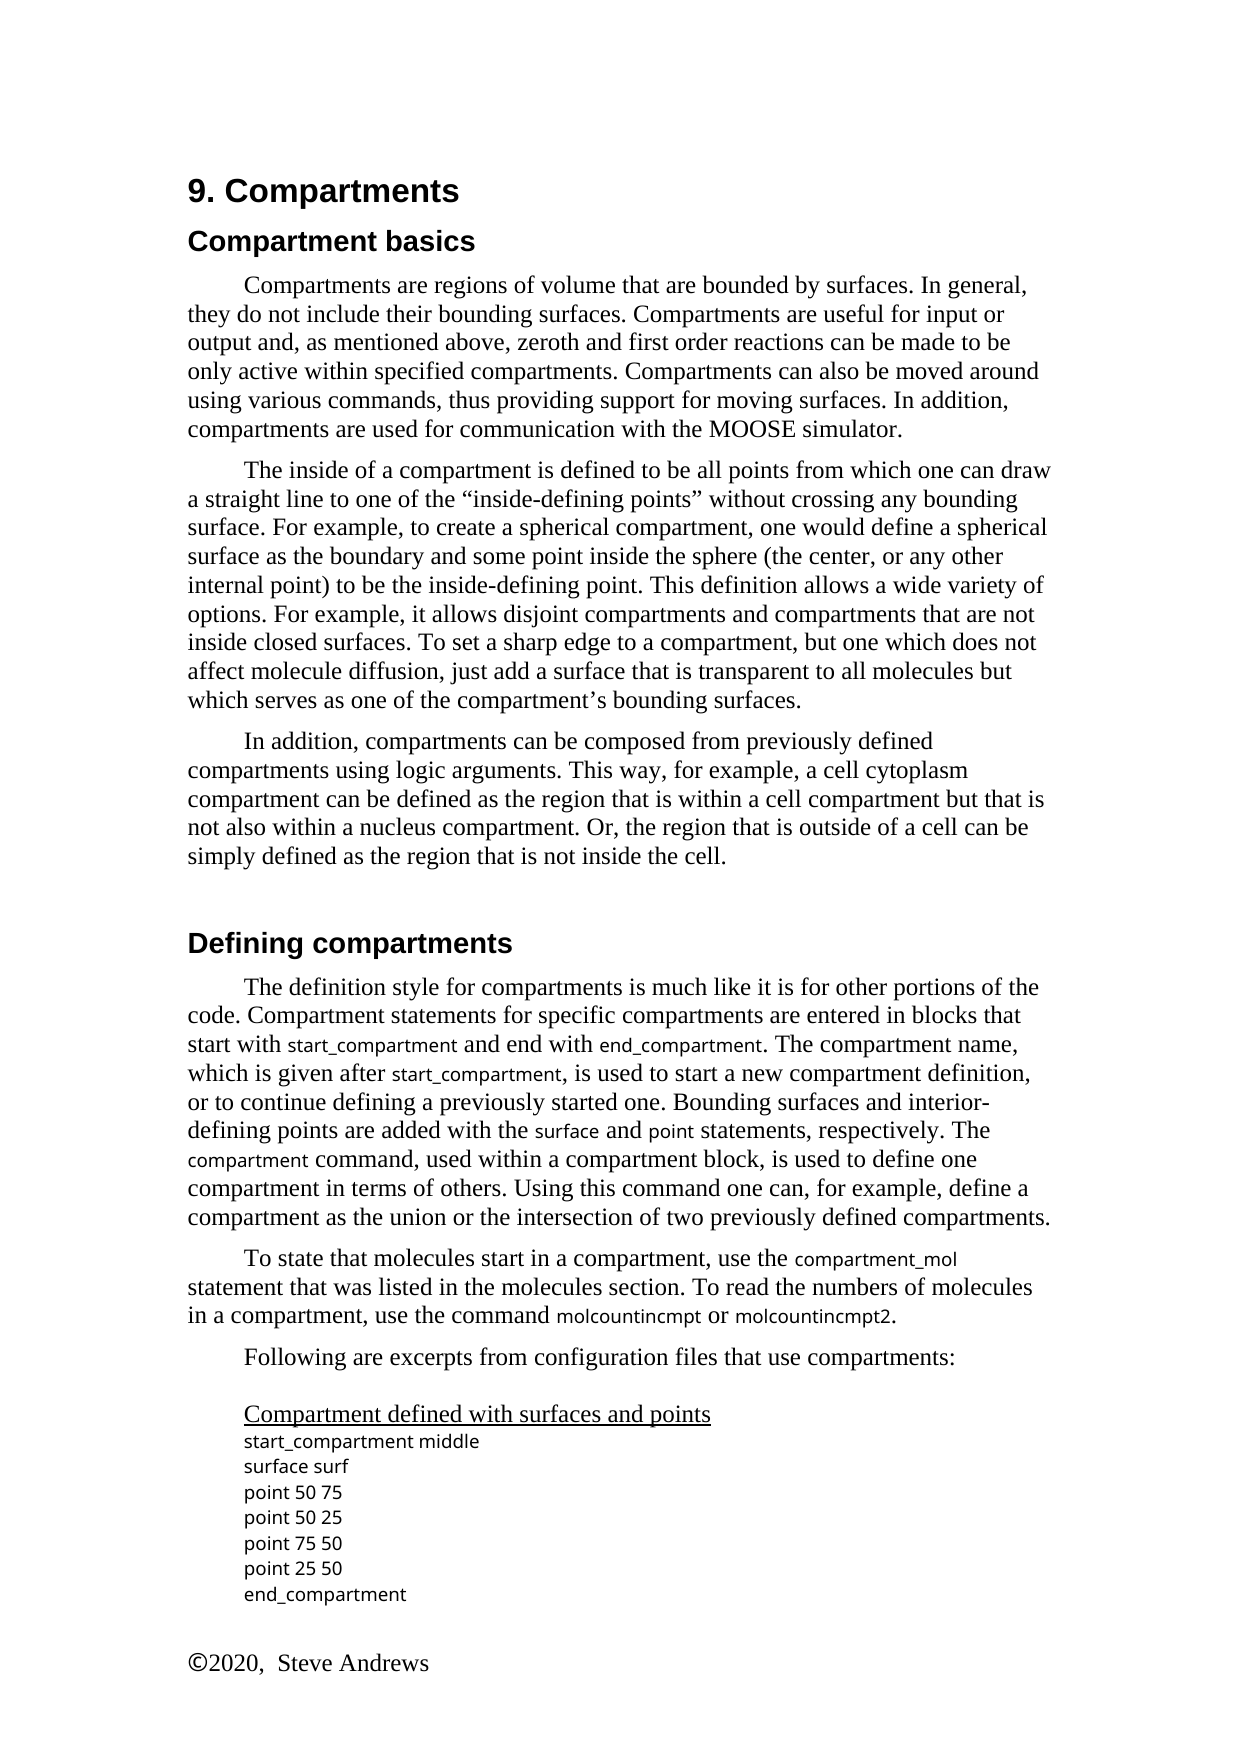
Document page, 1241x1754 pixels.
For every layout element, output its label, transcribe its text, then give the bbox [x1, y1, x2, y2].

subtitle Compartment basics [187, 224, 1053, 257]
text point 50 75 [187, 1479, 1053, 1504]
text point 50 25 [187, 1504, 1053, 1530]
text start_compartment middle [187, 1428, 1053, 1453]
text end_compartment [187, 1581, 1053, 1607]
text The inside of a compartment is defined to be all points from which one can draw a straight line to one of the “inside-defining points” without crossing any bounding surface. For example, to create a spherical compartment, one would define a spherical surface as the boundary and some point inside the sphere (the center, or any other internal point) to be the inside-defining point. This definition allows a wide variety of options. For example, it allows disjoint compartments and compartments that are not inside closed surfaces. To set a sharp edge to a compartment, but one which does not affect molecule diffusion, just add a surface that is transparent to all molecules but which serves as one of the compartment’s bounding surfaces. [187, 455, 1053, 714]
text point 75 50 [187, 1530, 1053, 1556]
subtitle 9. Compartments [187, 171, 1053, 209]
text Compartments are regions of volume that are bounded by surfaces. In general, they do not include their bounding surfaces. Compartments are useful for input or output and, as mentioned above, zeroth and first order reactions can be made to be only active within specified compartments. Compartments can also be moved around using various commands, thus providing support for moving surfaces. In addition, compartments are used for communication with the MOOSE simulator. [187, 270, 1053, 442]
text The definition style for compartments is much like it is for other portions of the code. Compartment statements for specific compartments are entered in blocks that start with start_compartment and end with end_compartment. The compartment name, which is given after start_compartment, is used to start a new compartment definition, or to continue defining a previously started one. Bounding surfaces and interior-defining points are added with the surface and point statements, respectively. The compartment command, used within a compartment block, is used to define one compartment in terms of others. Using this command one can, for example, define a compartment as the union or the intersection of two previously defined compartments. [187, 972, 1053, 1231]
text point 25 50 [187, 1556, 1053, 1581]
text In addition, compartments can be composed from previously defined compartments using logic arguments. This way, for example, a cell cytoplasm compartment can be defined as the region that is within a cell compartment but that is not also within a nucleus compartment. Or, the region that is outside of a cell can be simply defined as the region that is not inside the cell. [187, 726, 1053, 870]
text Compartment defined with surfaces and points [187, 1399, 1053, 1428]
text To state that molecules start in a compartment, use the compartment_mol statement that was listed in the molecules section. To read the numbers of molecules in a compartment, use the command molcountincmpt or molcountincmpt2. [187, 1243, 1053, 1329]
text surface surf [187, 1453, 1053, 1479]
text Following are excerpts from configuration files that use compartments: [187, 1342, 1053, 1371]
subtitle Defining compartments [187, 926, 1053, 959]
